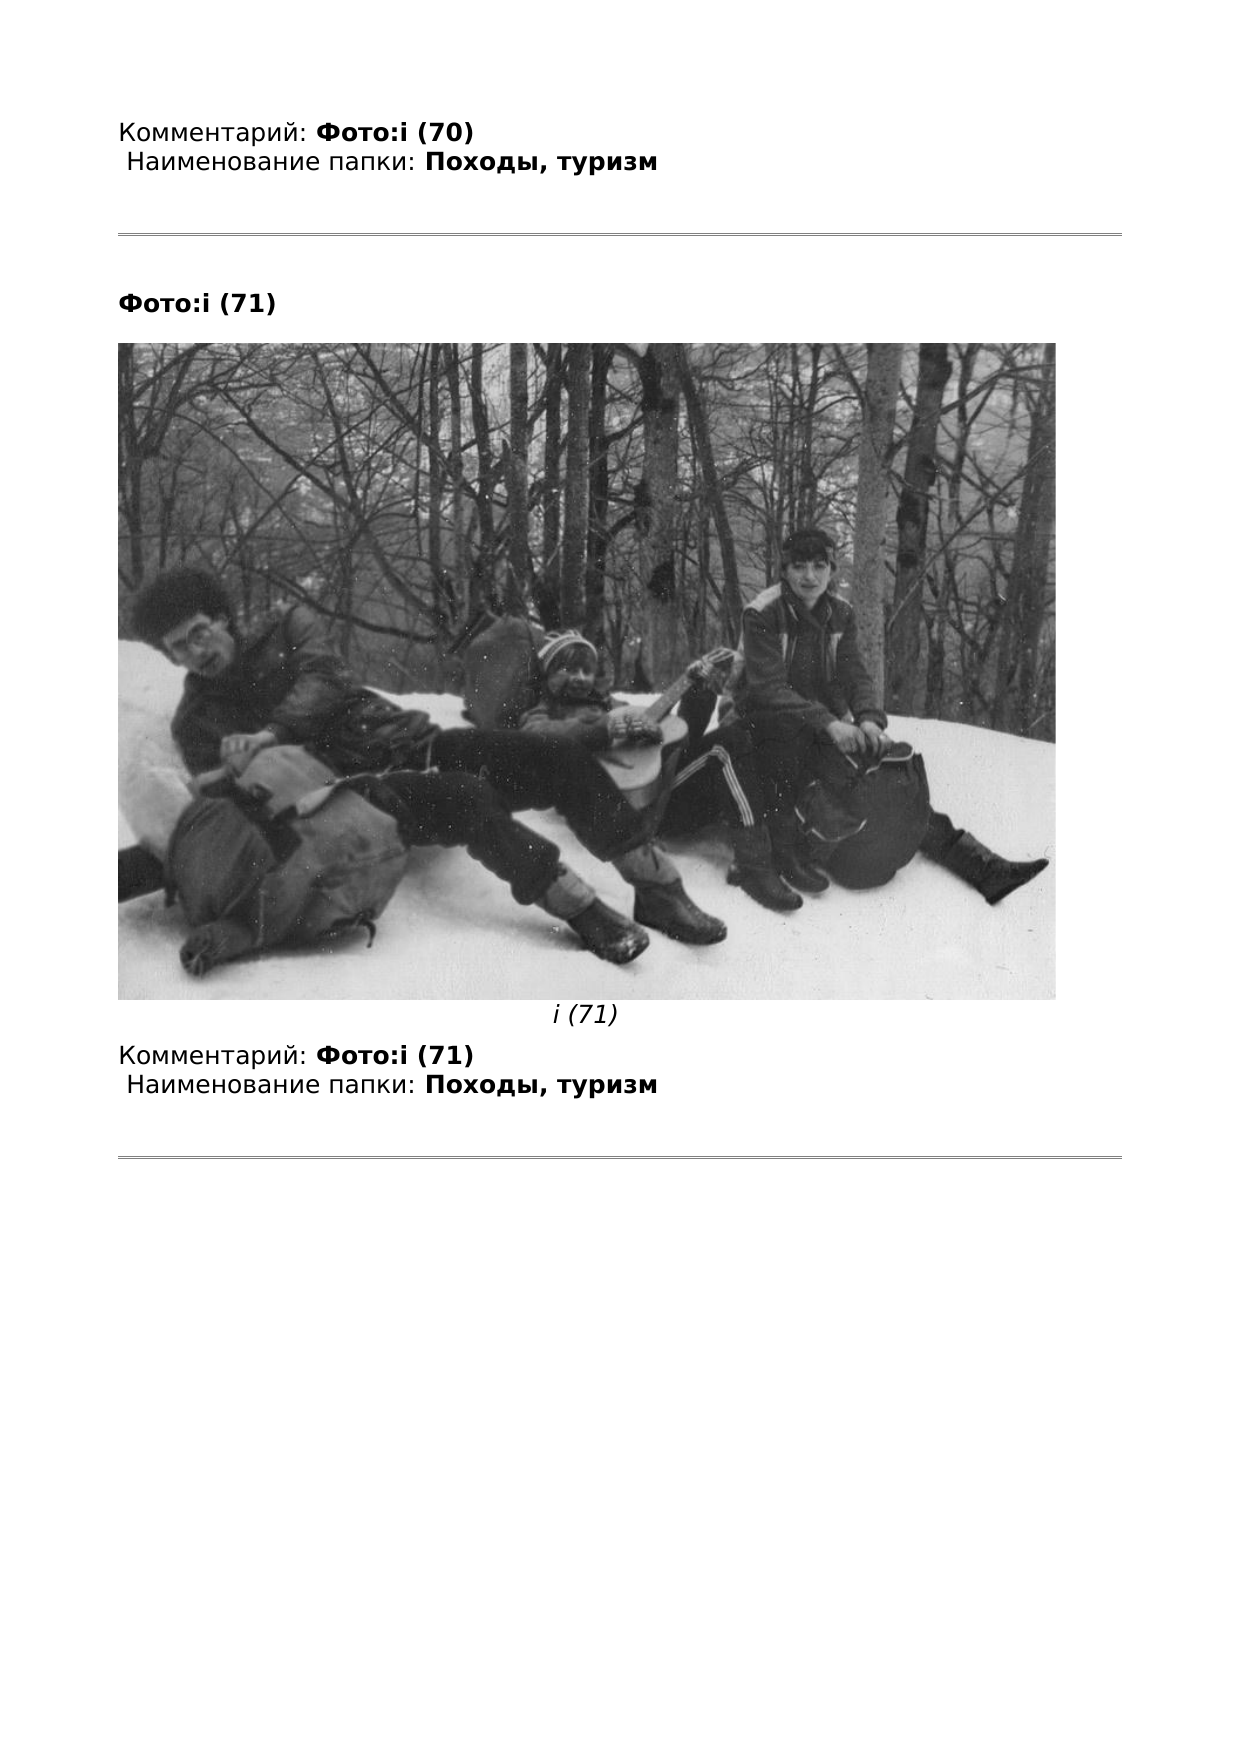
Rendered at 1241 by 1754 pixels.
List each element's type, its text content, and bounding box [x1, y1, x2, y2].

picture [118, 343, 1056, 1000]
text Комментарий: Фото:i (71) Наименование папки: Походы, туризм [118, 1042, 1122, 1129]
text Комментарий: Фото:i (70) Наименование папки: Походы, туризм [118, 118, 1122, 206]
subtitle Фото:i (71) [118, 289, 1122, 319]
text i (71) [118, 1000, 1056, 1029]
